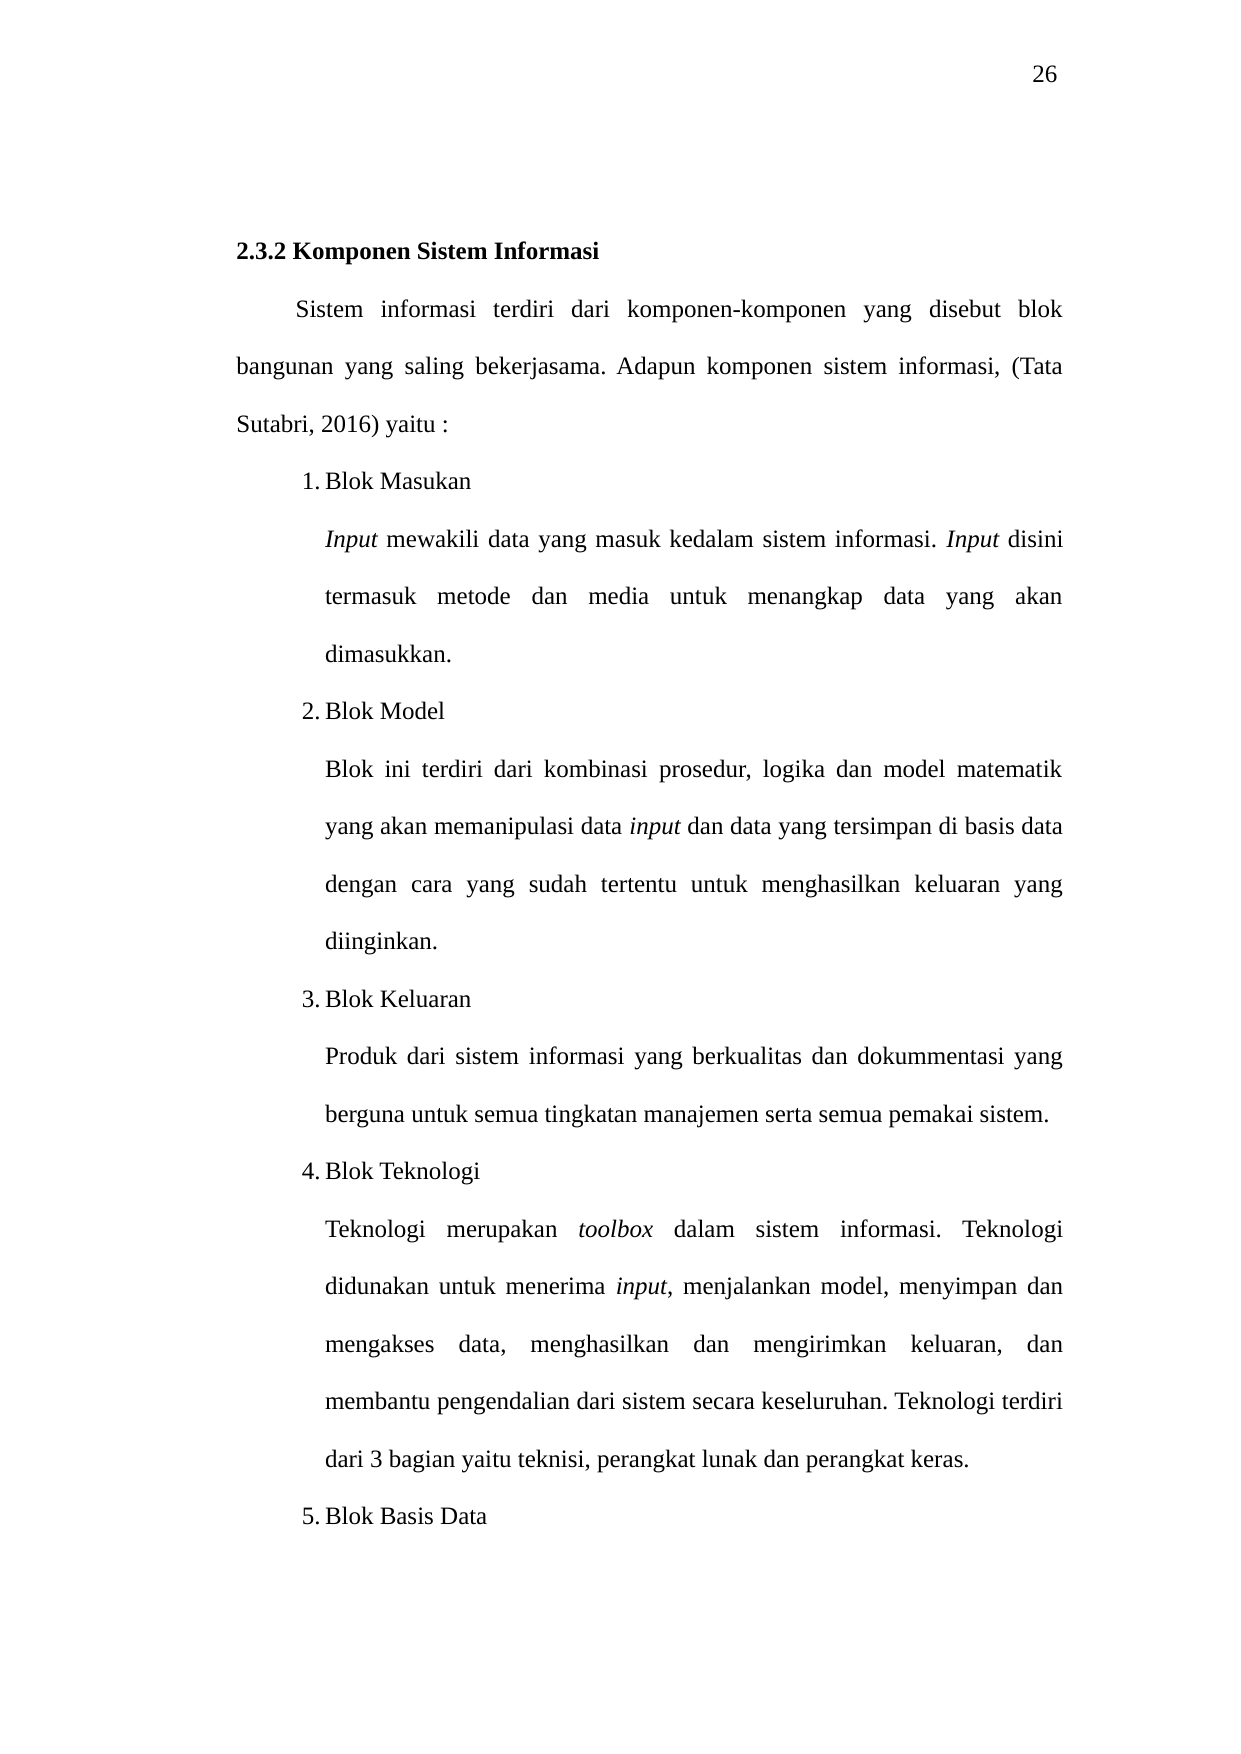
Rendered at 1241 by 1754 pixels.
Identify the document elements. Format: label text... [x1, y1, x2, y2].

list Input mewakili data yang masuk kedalam sistem informasi. Input disini termasuk metode dan media untuk menangkap data yang akan dimasukkan. [295, 524, 1063, 667]
list Blok ini terdiri dari kombinasi prosedur, logika dan model matematik yang akan memanipulasi data input dan data yang tersimpan di basis data dengan cara yang sudah tertentu untuk menghasilkan keluaran yang diinginkan. [295, 754, 1063, 955]
list Blok Keluaran [295, 984, 1063, 1012]
text Sistem informasi terdiri dari komponen-komponen yang disebut blok bangunan yang saling bekerjasama. Adapun komponen sistem informasi, (Tata Sutabri, 2016) yaitu : [236, 294, 1063, 437]
subtitle 2.3.2 Komponen Sistem Informasi [236, 236, 1063, 265]
list Blok Teknologi [295, 1156, 1063, 1185]
list Blok Model [295, 696, 1063, 725]
list Blok Basis Data [295, 1501, 1063, 1530]
list Teknologi merupakan toolbox dalam sistem informasi. Teknologi didunakan untuk menerima input, menjalankan model, menyimpan dan mengakses data, menghasilkan dan mengirimkan keluaran, dan membantu pengendalian dari sistem secara keseluruhan. Teknologi terdiri dari 3 bagian yaitu teknisi, perangkat lunak dan perangkat keras. [295, 1214, 1063, 1472]
list Produk dari sistem informasi yang berkualitas dan dokummentasi yang berguna untuk semua tingkatan manajemen serta semua pemakai sistem. [295, 1041, 1063, 1127]
list Blok Masukan [295, 466, 1063, 495]
